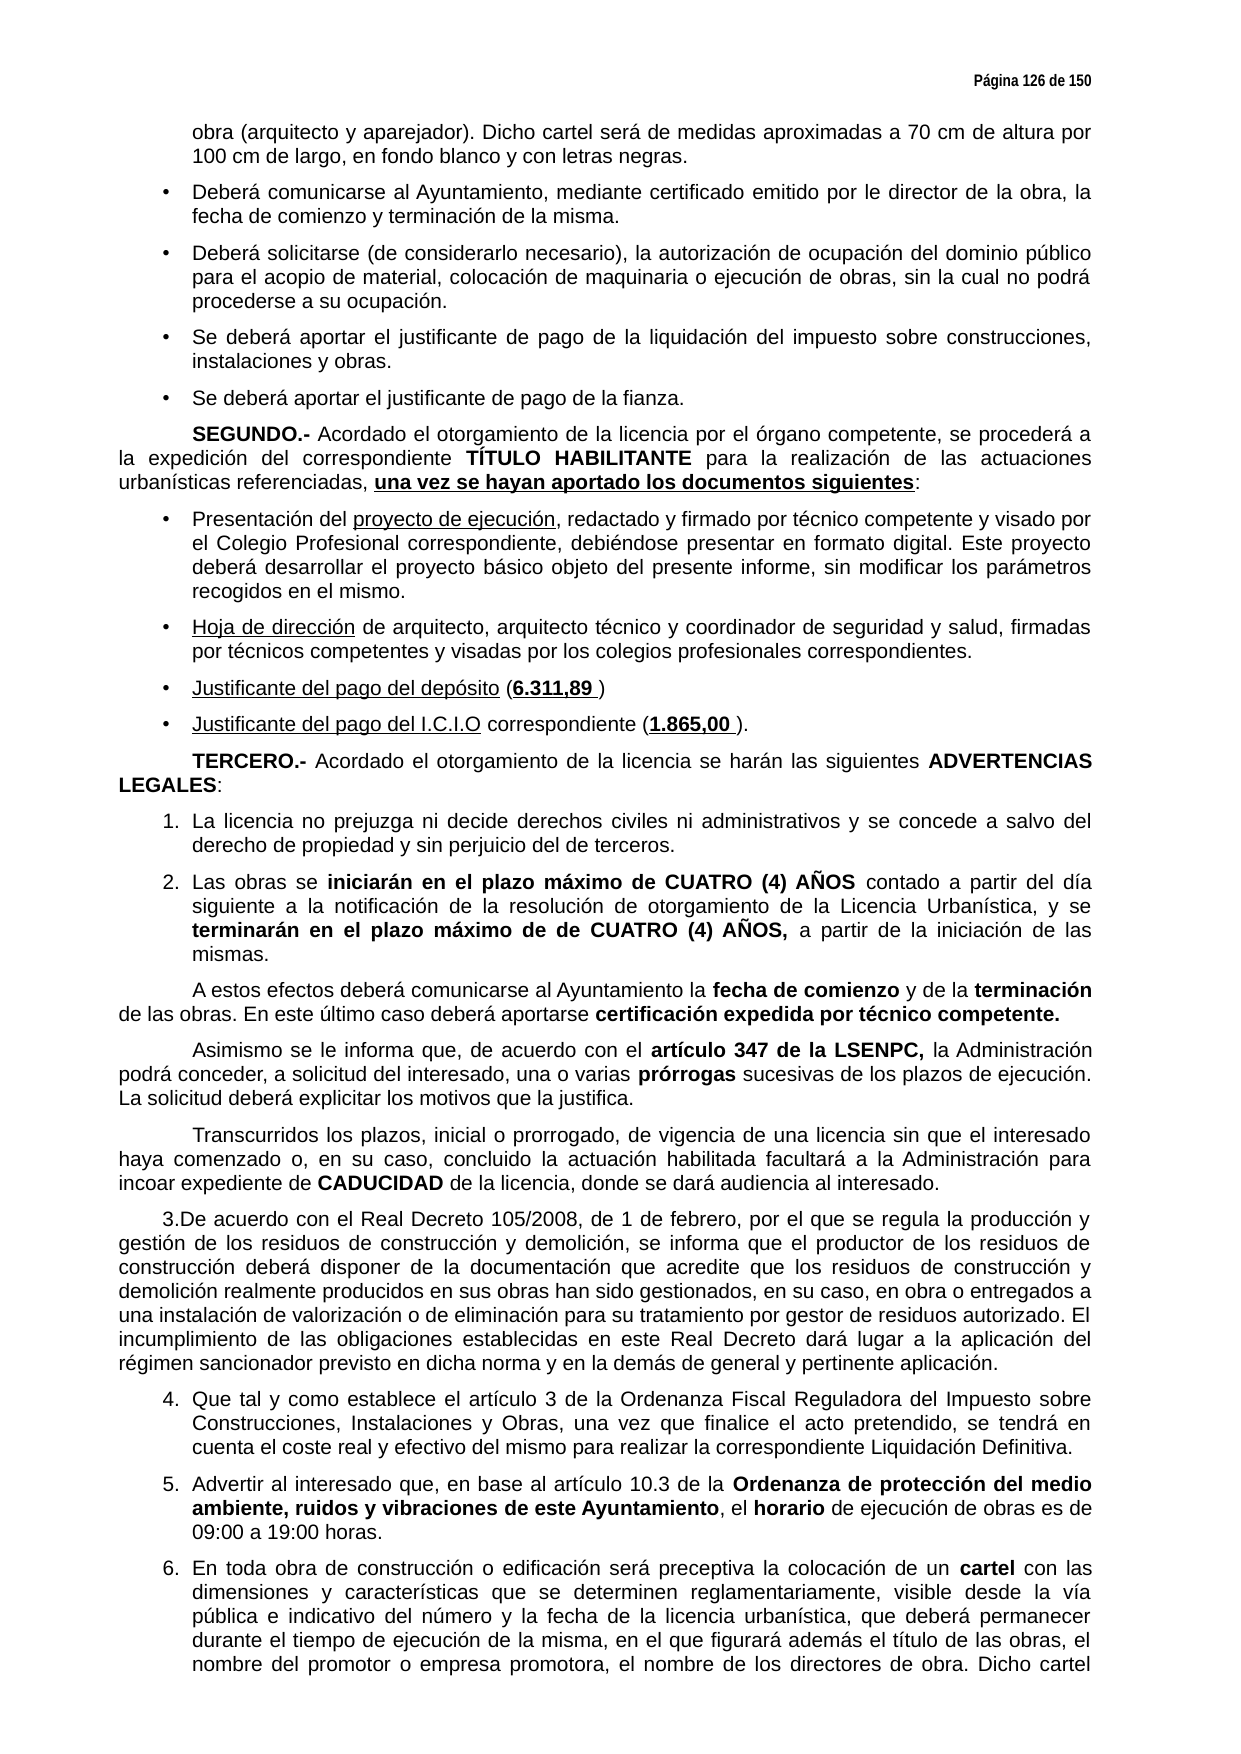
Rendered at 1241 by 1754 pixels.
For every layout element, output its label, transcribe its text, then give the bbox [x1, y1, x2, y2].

list Justificante del pago del I.C.I.O correspondiente (1.865,00 ). [162, 712, 1092, 736]
list Deberá comunicarse al Ayuntamiento, mediante certificado emitido por le director de la obra, la fecha de comienzo y terminación de la misma. [162, 180, 1092, 228]
list Justificante del pago del depósito (6.311,89 ) [162, 676, 1092, 699]
list Se deberá aportar el justificante de pago de la liquidación del impuesto sobre construcciones, instalaciones y obras. [162, 325, 1092, 373]
text 3.De acuerdo con el Real Decreto 105/2008, de 1 de febrero, por el que se regula la producción y gestión de los residuos de construcción y demolición, se informa que el productor de los residuos de construcción deberá disponer de la documentación que acredite que los residuos de construcción y demolición realmente producidos en sus obras han sido gestionados, en su caso, en obra o entregados a una instalación de valorización o de eliminación para su tratamiento por gestor de residuos autorizado. El incumplimiento de las obligaciones establecidas en este Real Decreto dará lugar a la aplicación del régimen sancionador previsto en dicha norma y en la demás de general y pertinente aplicación. [118, 1207, 1092, 1375]
text Transcurridos los plazos, inicial o prorrogado, de vigencia de una licencia sin que el interesado haya comenzado o, en su caso, concluido la actuación habilitada facultará a la Administración para incoar expediente de CADUCIDAD de la licencia, donde se dará audiencia al interesado. [118, 1123, 1092, 1194]
list En toda obra de construcción o edificación será preceptiva la colocación de un cartel con las dimensiones y características que se determinen reglamentariamente, visible desde la vía pública e indicativo del número y la fecha de la licencia urbanística, que deberá permanecer durante el tiempo de ejecución de la misma, en el que figurará además el título de las obras, el nombre del promotor o empresa promotora, el nombre de los directores de obra. Dicho cartel [162, 1556, 1092, 1676]
text SEGUNDO.- Acordado el otorgamiento de la licencia por el órgano competente, se procederá a la expedición del correspondiente TÍTULO HABILITANTE para la realización de las actuaciones urbanísticas referenciadas, una vez se hayan aportado los documentos siguientes: [118, 422, 1092, 494]
text Asimismo se le informa que, de acuerdo con el artículo 347 de la LSENPC, la Administración podrá conceder, a solicitud del interesado, una o varias prórrogas sucesivas de los plazos de ejecución. La solicitud deberá explicitar los motivos que la justifica. [118, 1038, 1092, 1110]
list Las obras se iniciarán en el plazo máximo de CUATRO (4) AÑOS contado a partir del día siguiente a la notificación de la resolución de otorgamiento de la Licencia Urbanística, y se terminarán en el plazo máximo de de CUATRO (4) AÑOS, a partir de la iniciación de las mismas. [162, 869, 1092, 965]
text A estos efectos deberá comunicarse al Ayuntamiento la fecha de comienzo y de la terminación de las obras. En este último caso deberá aportarse certificación expedida por técnico competente. [118, 978, 1092, 1026]
text TERCERO.- Acordado el otorgamiento de la licencia se harán las siguientes ADVERTENCIAS LEGALES: [118, 749, 1092, 797]
list Presentación del proyecto de ejecución, redactado y firmado por técnico competente y visado por el Colegio Profesional correspondiente, debiéndose presentar en formato digital. Este proyecto deberá desarrollar el proyecto básico objeto del presente informe, sin modificar los parámetros recogidos en el mismo. [162, 507, 1092, 602]
list La licencia no prejuzga ni decide derechos civiles ni administrativos y se concede a salvo del derecho de propiedad y sin perjuicio del de terceros. [162, 809, 1092, 857]
list Se deberá aportar el justificante de pago de la fianza. [162, 386, 1092, 410]
list obra (arquitecto y aparejador). Dicho cartel será de medidas aproximadas a 70 cm de altura por 100 cm de largo, en fondo blanco y con letras negras. [162, 120, 1092, 168]
list Que tal y como establece el artículo 3 de la Ordenanza Fiscal Reguladora del Impuesto sobre Construcciones, Instalaciones y Obras, una vez que finalice el acto pretendido, se tendrá en cuenta el coste real y efectivo del mismo para realizar la correspondiente Liquidación Definitiva. [162, 1387, 1092, 1459]
list Advertir al interesado que, en base al artículo 10.3 de la Ordenanza de protección del medio ambiente, ruidos y vibraciones de este Ayuntamiento, el horario de ejecución de obras es de 09:00 a 19:00 horas. [162, 1472, 1092, 1543]
list Deberá solicitarse (de considerarlo necesario), la autorización de ocupación del dominio público para el acopio de material, colocación de maquinaria o ejecución de obras, sin la cual no podrá procederse a su ocupación. [162, 241, 1092, 313]
list Hoja de dirección de arquitecto, arquitecto técnico y coordinador de seguridad y salud, firmadas por técnicos competentes y visadas por los colegios profesionales correspondientes. [162, 615, 1092, 663]
